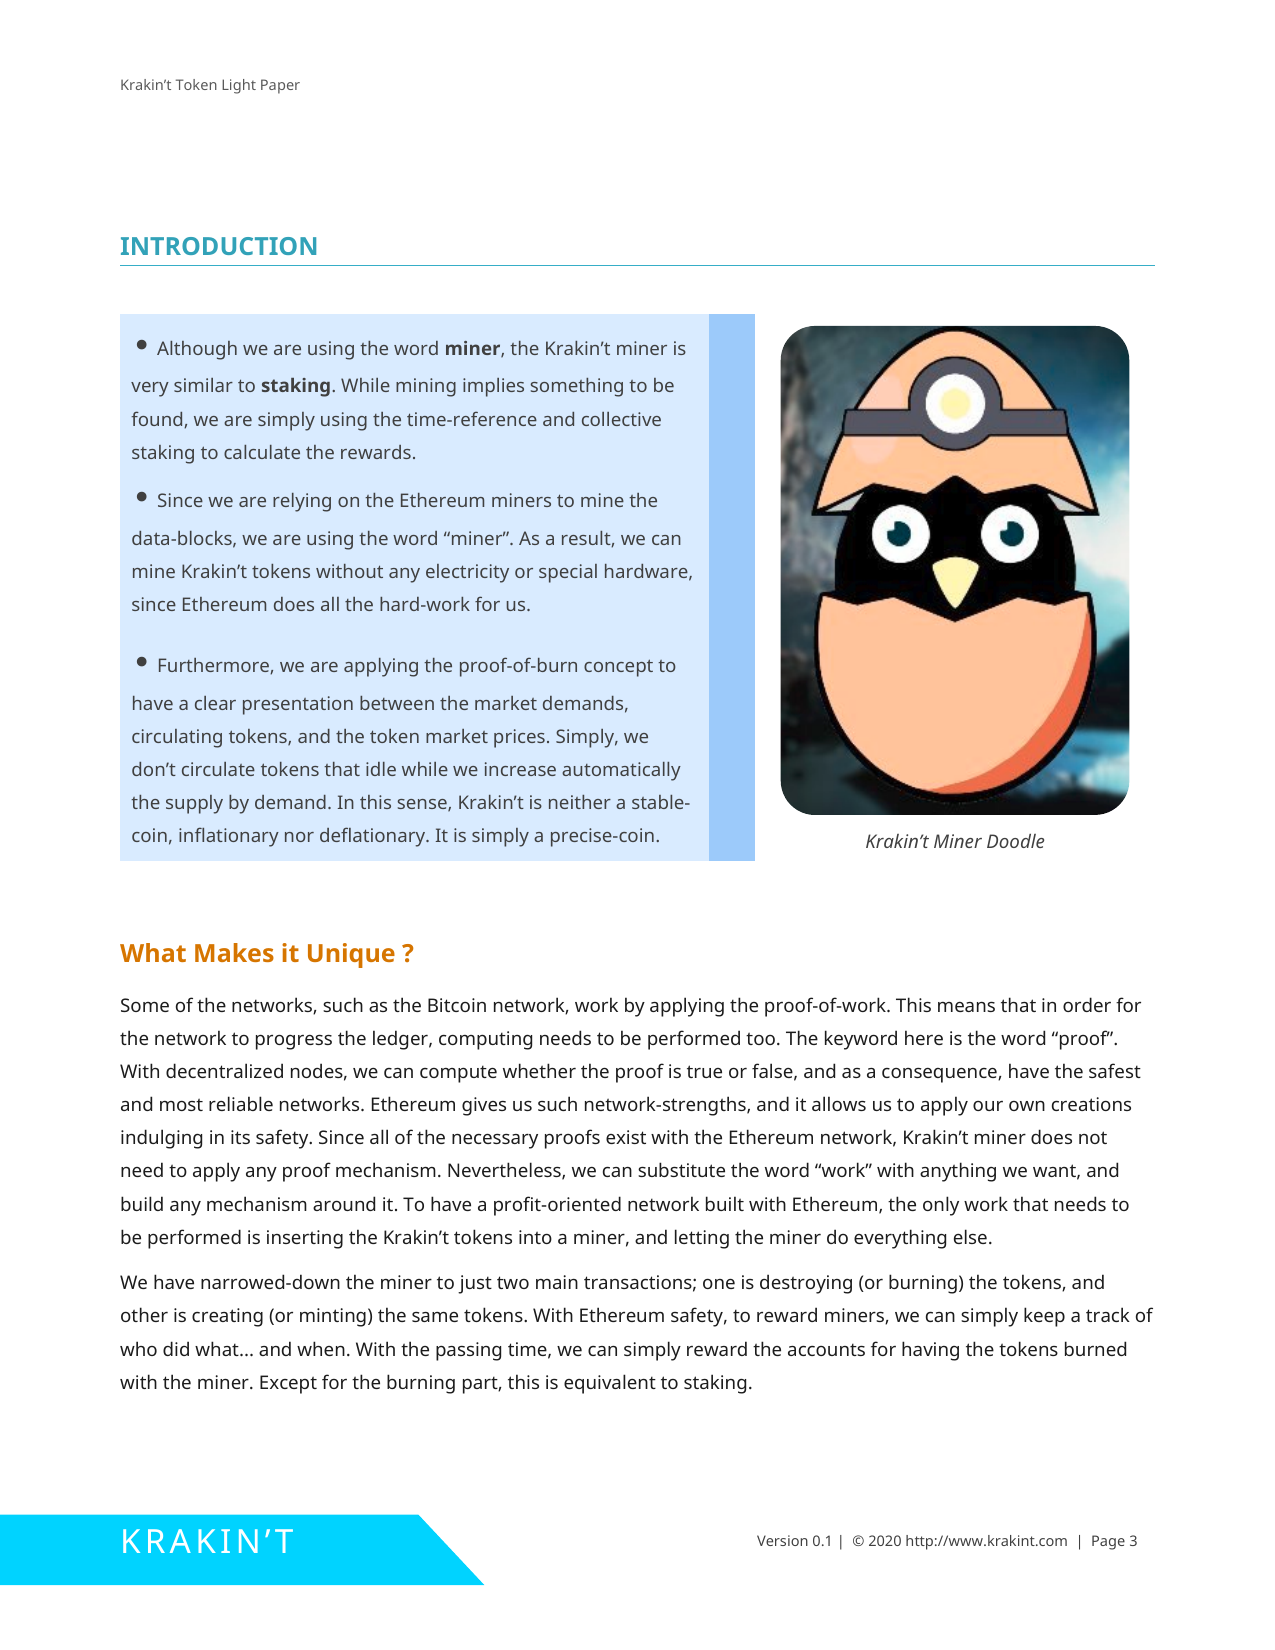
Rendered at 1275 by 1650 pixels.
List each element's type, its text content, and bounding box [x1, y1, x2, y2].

picture [780, 325, 1130, 815]
table_header Krakin’t Miner Doodle [755, 314, 1155, 861]
table_header [709, 314, 755, 861]
table_header ∙ Although we are using the word miner, the Krakin’t miner is very similar to staking. While mining implies something to be found, we are simply using the time-reference and collective staking to calculate the rewards. ∙ Since we are relying on the Ethereum miners to mine the data-blocks, we are using the word “miner”. As a result, we can mine Krakin’t tokens without any electricity or special hardware, since Ethereum does all the hard-work for us. ∙ Furthermore, we are applying the proof-of-burn concept to have a clear presentation between the market demands, circulating tokens, and the token market prices. Simply, we don’t circulate tokens that idle while we increase automatically the supply by demand. In this sense, Krakin’t is neither a stable-coin, inflationary nor deflationary. It is simply a precise-coin. [120, 314, 709, 861]
text Some of the networks, such as the Bitcoin network, work by applying the proof-of-work. This means that in order for the network to progress the ledger, computing needs to be performed too. The keyword here is the word “proof”. With decentralized nodes, we can compute whether the proof is true or false, and as a consequence, have the safest and most reliable networks. Ethereum gives us such network-strengths, and it allows us to apply our own creations indulging in its safety. Since all of the necessary proofs exist with the Ethereum network, Krakin’t miner does not need to apply any proof mechanism. Nevertheless, we can substitute the word “work” with anything we want, and build any mechanism around it. To have a profit-oriented network built with Ethereum, the only work that needs to be performed is inserting the Krakin’t tokens into a miner, and letting the miner do everything else. [120, 992, 1155, 1249]
subtitle Introduction [120, 229, 1155, 265]
subtitle What Makes it Unique ? [120, 935, 1155, 969]
text We have narrowed-down the miner to just two main transactions; one is destroying (or burning) the tokens, and other is creating (or minting) the same tokens. With Ethereum safety, to reward miners, we can simply keep a track of who did what... and when. With the passing time, we can simply reward the accounts for having the tokens burned with the miner. Except for the burning part, this is equivalent to staking. [120, 1270, 1155, 1394]
